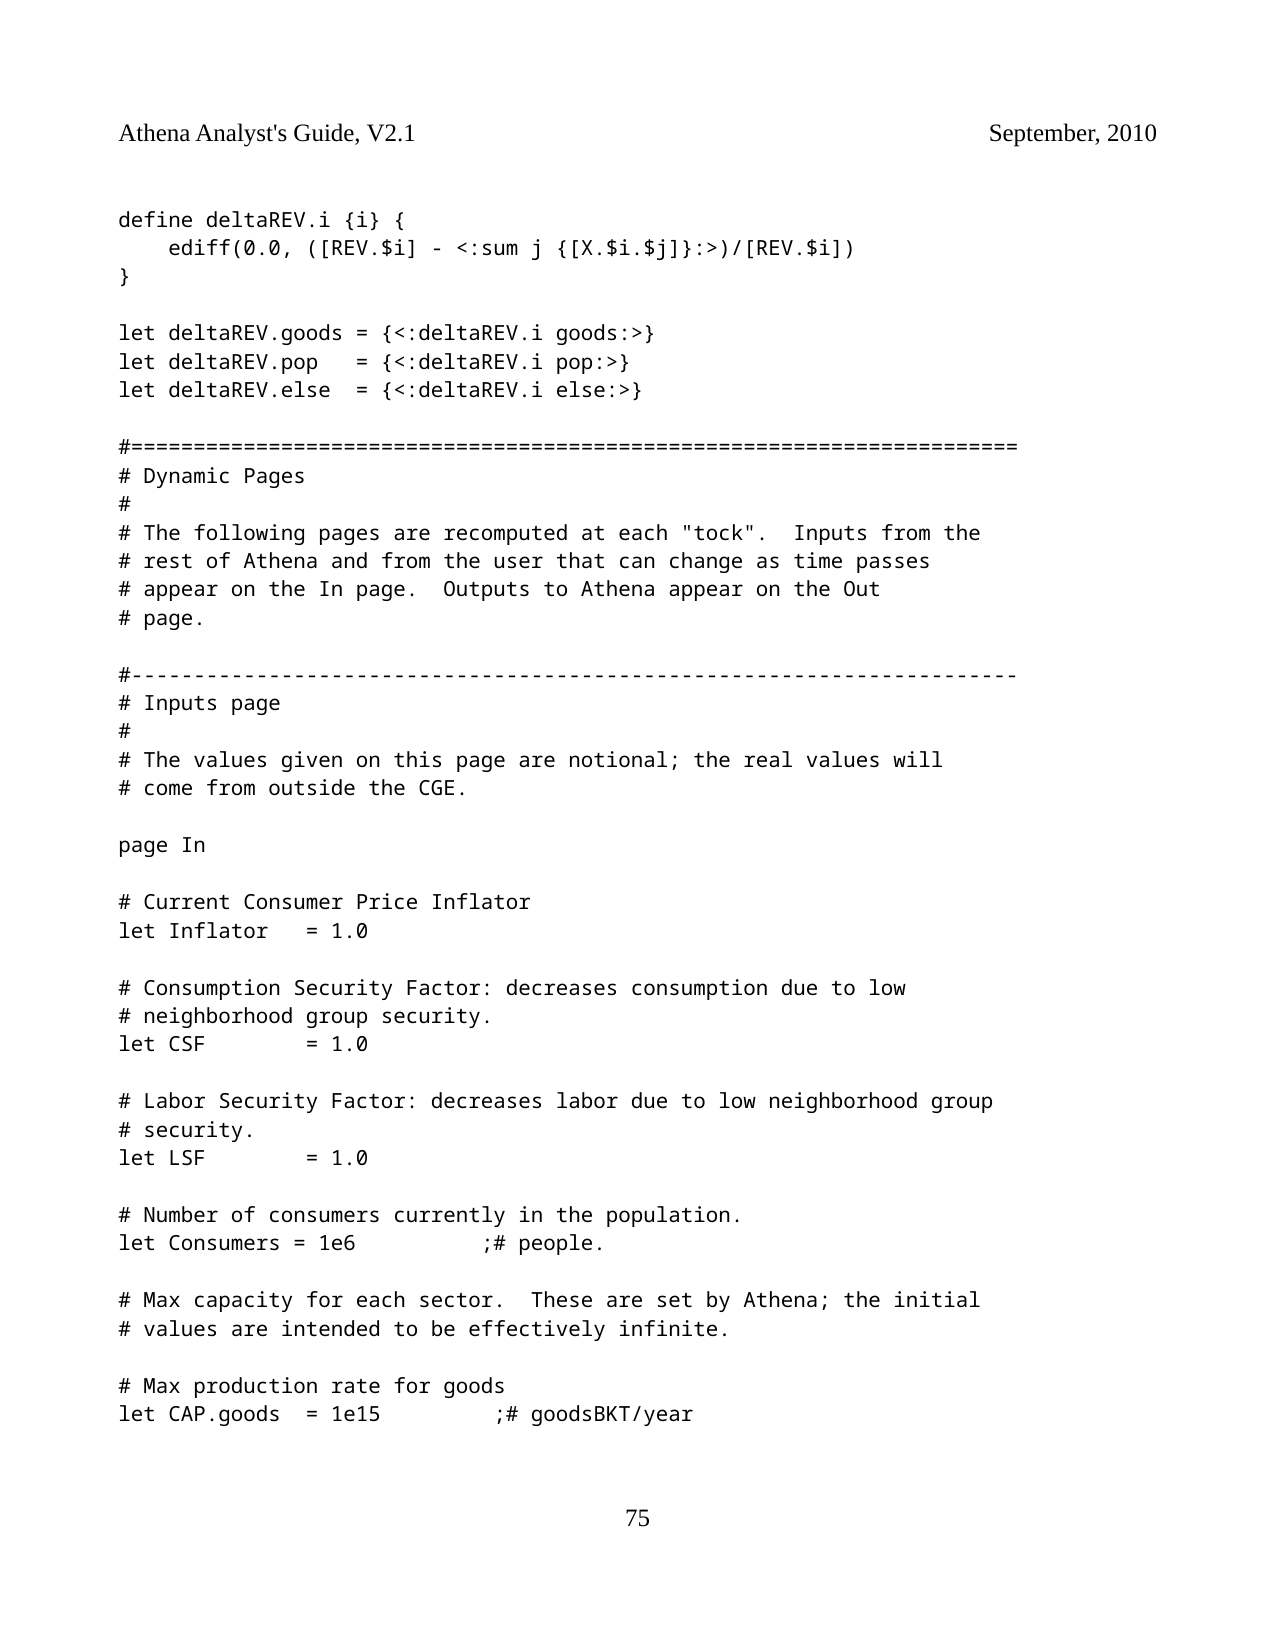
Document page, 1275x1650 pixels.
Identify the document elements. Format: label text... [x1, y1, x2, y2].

text } [118, 262, 1157, 290]
text # Consumption Security Factor: decreases consumption due to low [118, 973, 1157, 1001]
text # neighborhood group security. [118, 1001, 1157, 1029]
text #======================================================================= [118, 432, 1157, 461]
text # values are intended to be effectively infinite. [118, 1314, 1157, 1342]
text ediff(0.0, ([REV.$i] - <:sum j {[X.$i.$j]}:>)/[REV.$i]) [118, 233, 1157, 262]
text let LSF = 1.0 [118, 1143, 1157, 1172]
text # Labor Security Factor: decreases labor due to low neighborhood group [118, 1086, 1157, 1115]
text page In [118, 830, 1157, 859]
text let Consumers = 1e6 ;# people. [118, 1228, 1157, 1257]
text let deltaREV.pop = {<:deltaREV.i pop:>} [118, 347, 1157, 375]
text # Max production rate for goods [118, 1371, 1157, 1399]
text let deltaREV.else = {<:deltaREV.i else:>} [118, 375, 1157, 404]
text # rest of Athena and from the user that can change as time passes [118, 546, 1157, 574]
text #----------------------------------------------------------------------- [118, 660, 1157, 688]
text # Number of consumers currently in the population. [118, 1200, 1157, 1228]
text # come from outside the CGE. [118, 773, 1157, 802]
text # appear on the In page. Outputs to Athena appear on the Out [118, 574, 1157, 603]
text # Inputs page [118, 688, 1157, 717]
text # page. [118, 603, 1157, 631]
text # [118, 489, 1157, 518]
text # security. [118, 1115, 1157, 1143]
text let CSF = 1.0 [118, 1029, 1157, 1058]
text # Max capacity for each sector. These are set by Athena; the initial [118, 1285, 1157, 1314]
text let Inflator = 1.0 [118, 916, 1157, 944]
text # The values given on this page are notional; the real values will [118, 745, 1157, 773]
text # Dynamic Pages [118, 461, 1157, 489]
text # The following pages are recomputed at each "tock". Inputs from the [118, 518, 1157, 546]
text let deltaREV.goods = {<:deltaREV.i goods:>} [118, 318, 1157, 347]
text # Current Consumer Price Inflator [118, 887, 1157, 916]
text # [118, 717, 1157, 745]
text define deltaREV.i {i} { [118, 205, 1157, 233]
text let CAP.goods = 1e15 ;# goodsBKT/year [118, 1399, 1157, 1428]
